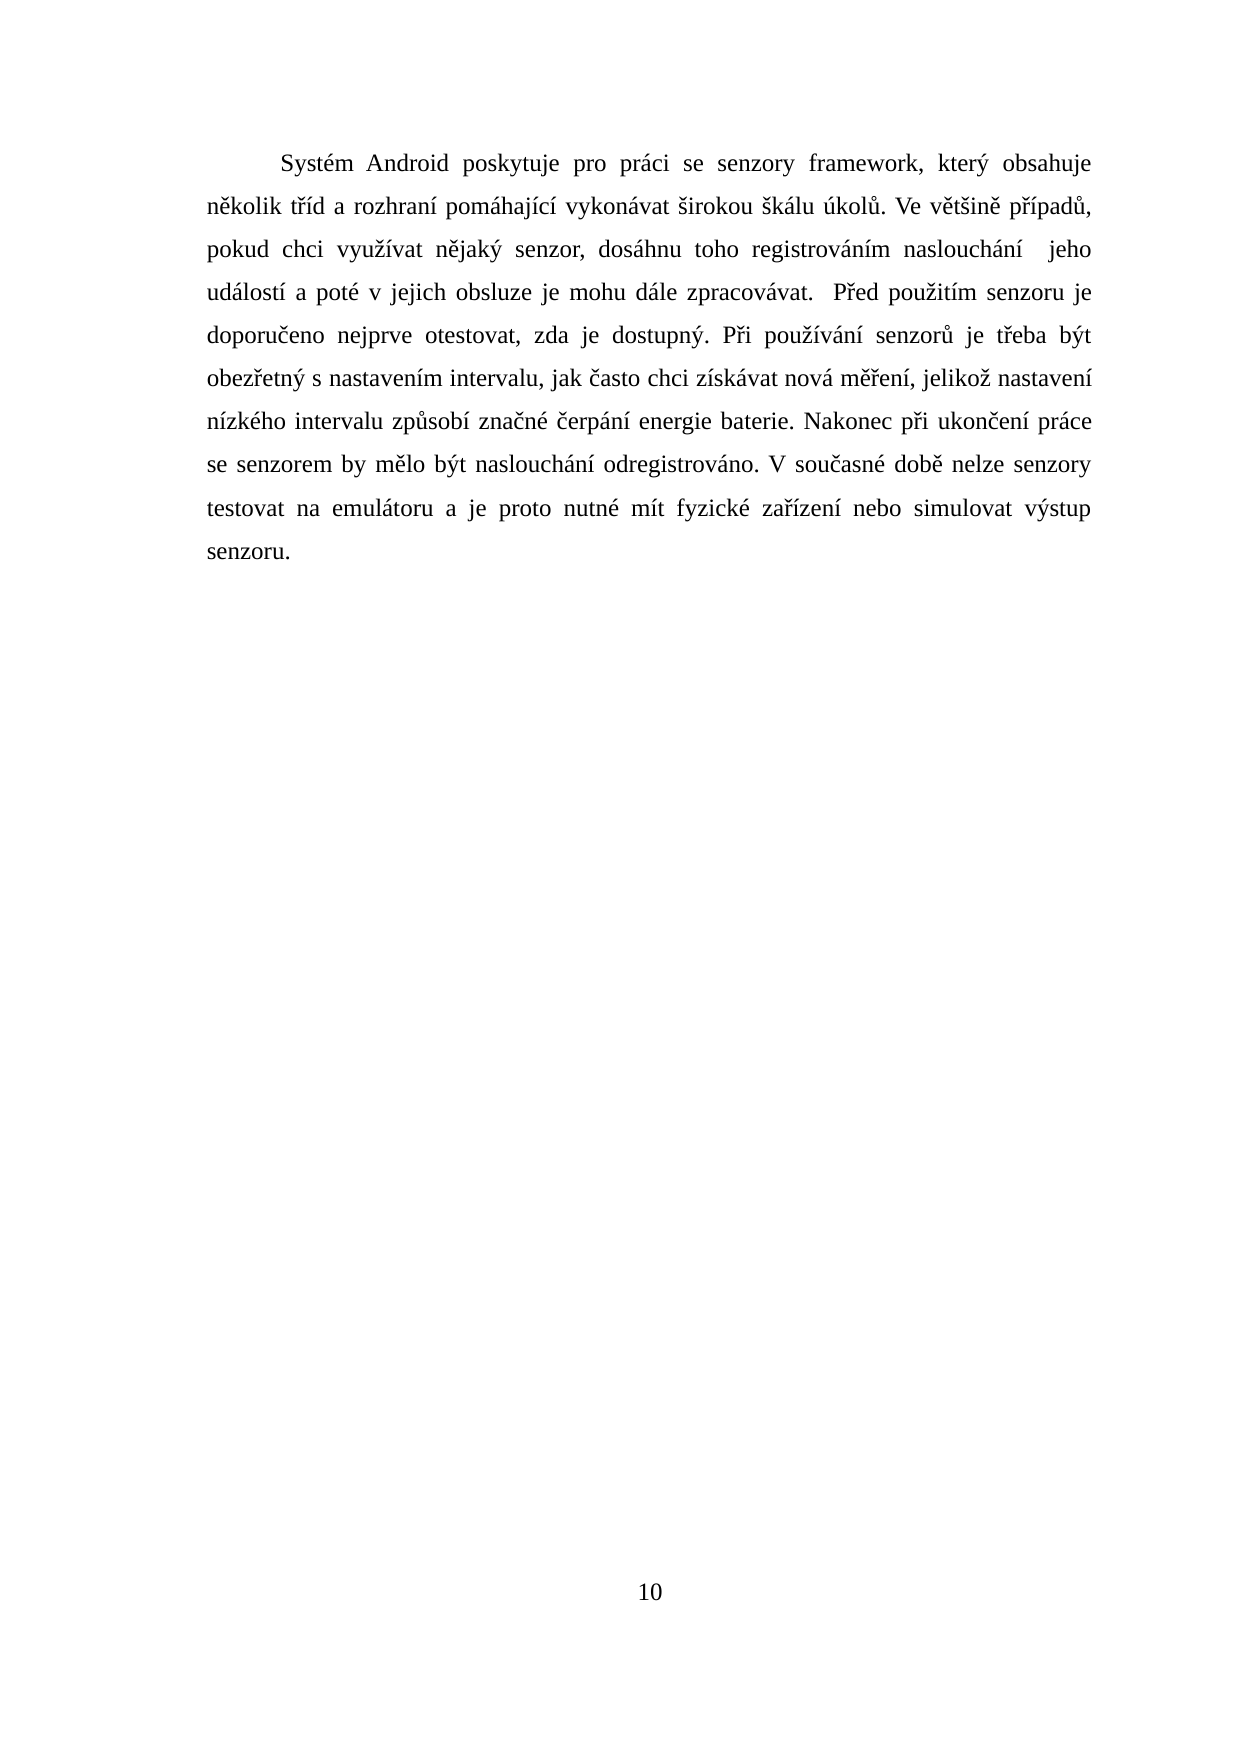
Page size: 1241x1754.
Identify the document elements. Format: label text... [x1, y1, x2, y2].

text Systém Android poskytuje pro práci se senzory framework, který obsahuje několik tříd a rozhraní pomáhající vykonávat širokou škálu úkolů. Ve většině případů, pokud chci využívat nějaký senzor, dosáhnu toho registrováním naslouchání jeho událostí a poté v jejich obsluze je mohu dále zpracovávat. Před použitím senzoru je doporučeno nejprve otestovat, zda je dostupný. Při používání senzorů je třeba být obezřetný s nastavením intervalu, jak často chci získávat nová měření, jelikož nastavení nízkého intervalu způsobí značné čerpání energie baterie. Nakonec při ukončení práce se senzorem by mělo být naslouchání odregistrováno. V současné době nelze senzory testovat na emulátoru a je proto nutné mít fyzické zařízení nebo simulovat výstup senzoru. [207, 148, 1093, 564]
